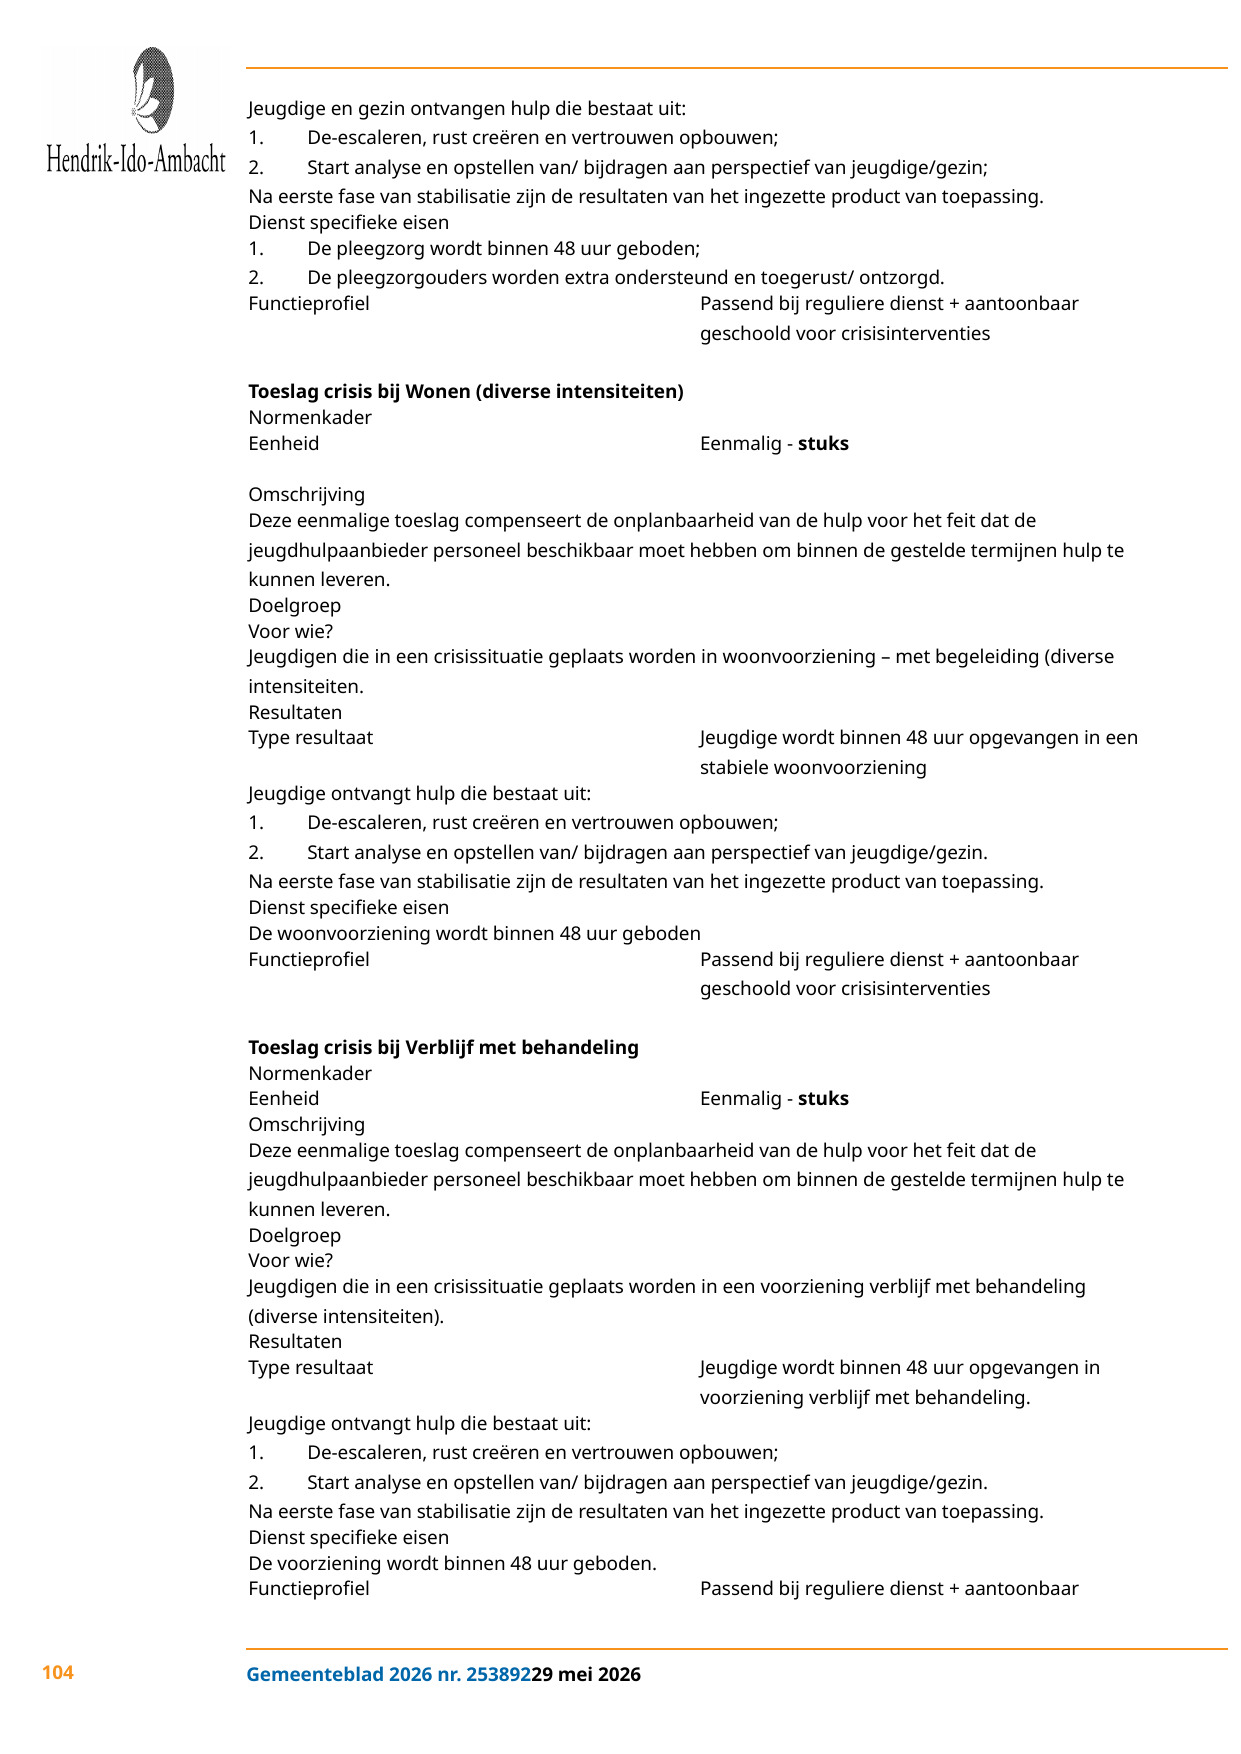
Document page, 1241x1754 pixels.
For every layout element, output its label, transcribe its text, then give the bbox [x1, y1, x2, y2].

table_cell Normenkader [248, 1060, 1152, 1086]
table_cell [248, 456, 700, 481]
table_cell Resultaten [248, 1329, 1152, 1354]
table_cell Normenkader [248, 404, 1152, 430]
table_cell [700, 1248, 1152, 1273]
table_cell Functieprofiel [248, 1576, 700, 1601]
table_cell Doelgroep [248, 592, 1152, 618]
table_cell Passend bij reguliere dienst + aantoonbaar geschoold voor crisisinterventies [700, 290, 1152, 346]
table_cell Eenmalig - stuks [700, 430, 1152, 456]
table_cell Jeugdige ontvangt hulp die bestaat uit: De-escaleren, rust creëren en vertrouwen opbouwen; Start analyse en opstellen van/ bijdragen aan perspectief van jeugdige/gezin. Na eerste fase van stabilisatie zijn de resultaten van het ingezette product van toepassing. [248, 1410, 1152, 1524]
table_cell Voor wie? [248, 1248, 700, 1273]
table_cell Eenheid [248, 430, 700, 456]
table_cell Voor wie? [248, 618, 700, 643]
table_cell Doelgroep [248, 1222, 1152, 1248]
table_cell Dienst specifieke eisen [248, 209, 1152, 235]
table_cell Eenmalig - stuks [700, 1086, 1152, 1111]
table_cell Passend bij reguliere dienst + aantoonbaar [700, 1576, 1152, 1601]
table_cell Passend bij reguliere dienst + aantoonbaar geschoold voor crisisinterventies [700, 946, 1152, 1001]
table_cell Jeugdige ontvangt hulp die bestaat uit: De-escaleren, rust creëren en vertrouwen opbouwen; Start analyse en opstellen van/ bijdragen aan perspectief van jeugdige/gezin. Na eerste fase van stabilisatie zijn de resultaten van het ingezette product van toepassing. [248, 780, 1152, 894]
table_cell Functieprofiel [248, 290, 700, 346]
table_cell Jeugdigen die in een crisissituatie geplaats worden in een voorziening verblijf met behandeling (diverse intensiteiten). [248, 1273, 1152, 1329]
table_cell De pleegzorg wordt binnen 48 uur geboden; De pleegzorgouders worden extra ondersteund en toegerust/ ontzorgd. [248, 235, 1152, 290]
table_cell [700, 456, 1152, 481]
table_cell Dienst specifieke eisen [248, 894, 1152, 920]
table_cell Jeugdige wordt binnen 48 uur opgevangen in een stabiele woonvoorziening [700, 725, 1152, 780]
table_header Toeslag crisis bij Wonen (diverse intensiteiten) [248, 379, 1152, 404]
table_cell Omschrijving [248, 1111, 1152, 1137]
table_cell De woonvoorziening wordt binnen 48 uur geboden [248, 920, 1152, 946]
table_cell Jeugdige en gezin ontvangen hulp die bestaat uit: De-escaleren, rust creëren en vertrouwen opbouwen; Start analyse en opstellen van/ bijdragen aan perspectief van jeugdige/gezin; Na eerste fase van stabilisatie zijn de resultaten van het ingezette product van toepassing. [248, 95, 1152, 209]
table_cell Functieprofiel [248, 946, 700, 1001]
table_cell De voorziening wordt binnen 48 uur geboden. [248, 1550, 1152, 1576]
table_cell Deze eenmalige toeslag compenseert de onplanbaarheid van de hulp voor het feit dat de jeugdhulpaanbieder personeel beschikbaar moet hebben om binnen de gestelde termijnen hulp te kunnen leveren. [248, 1137, 1152, 1222]
table_cell [700, 618, 1152, 643]
picture [41, 47, 231, 172]
table_cell Omschrijving [248, 481, 1152, 507]
table_cell Dienst specifieke eisen [248, 1524, 1152, 1550]
table_cell Deze eenmalige toeslag compenseert de onplanbaarheid van de hulp voor het feit dat de jeugdhulpaanbieder personeel beschikbaar moet hebben om binnen de gestelde termijnen hulp te kunnen leveren. [248, 507, 1152, 592]
table_cell Jeugdige wordt binnen 48 uur opgevangen in voorziening verblijf met behandeling. [700, 1354, 1152, 1410]
table_cell Type resultaat [248, 725, 700, 780]
table_cell Type resultaat [248, 1354, 700, 1410]
table_header Toeslag crisis bij Verblijf met behandeling [248, 1034, 1152, 1060]
table_cell Eenheid [248, 1086, 700, 1111]
table_cell Resultaten [248, 699, 1152, 724]
table_cell Jeugdigen die in een crisissituatie geplaats worden in woonvoorziening – met begeleiding (diverse intensiteiten. [248, 644, 1152, 699]
